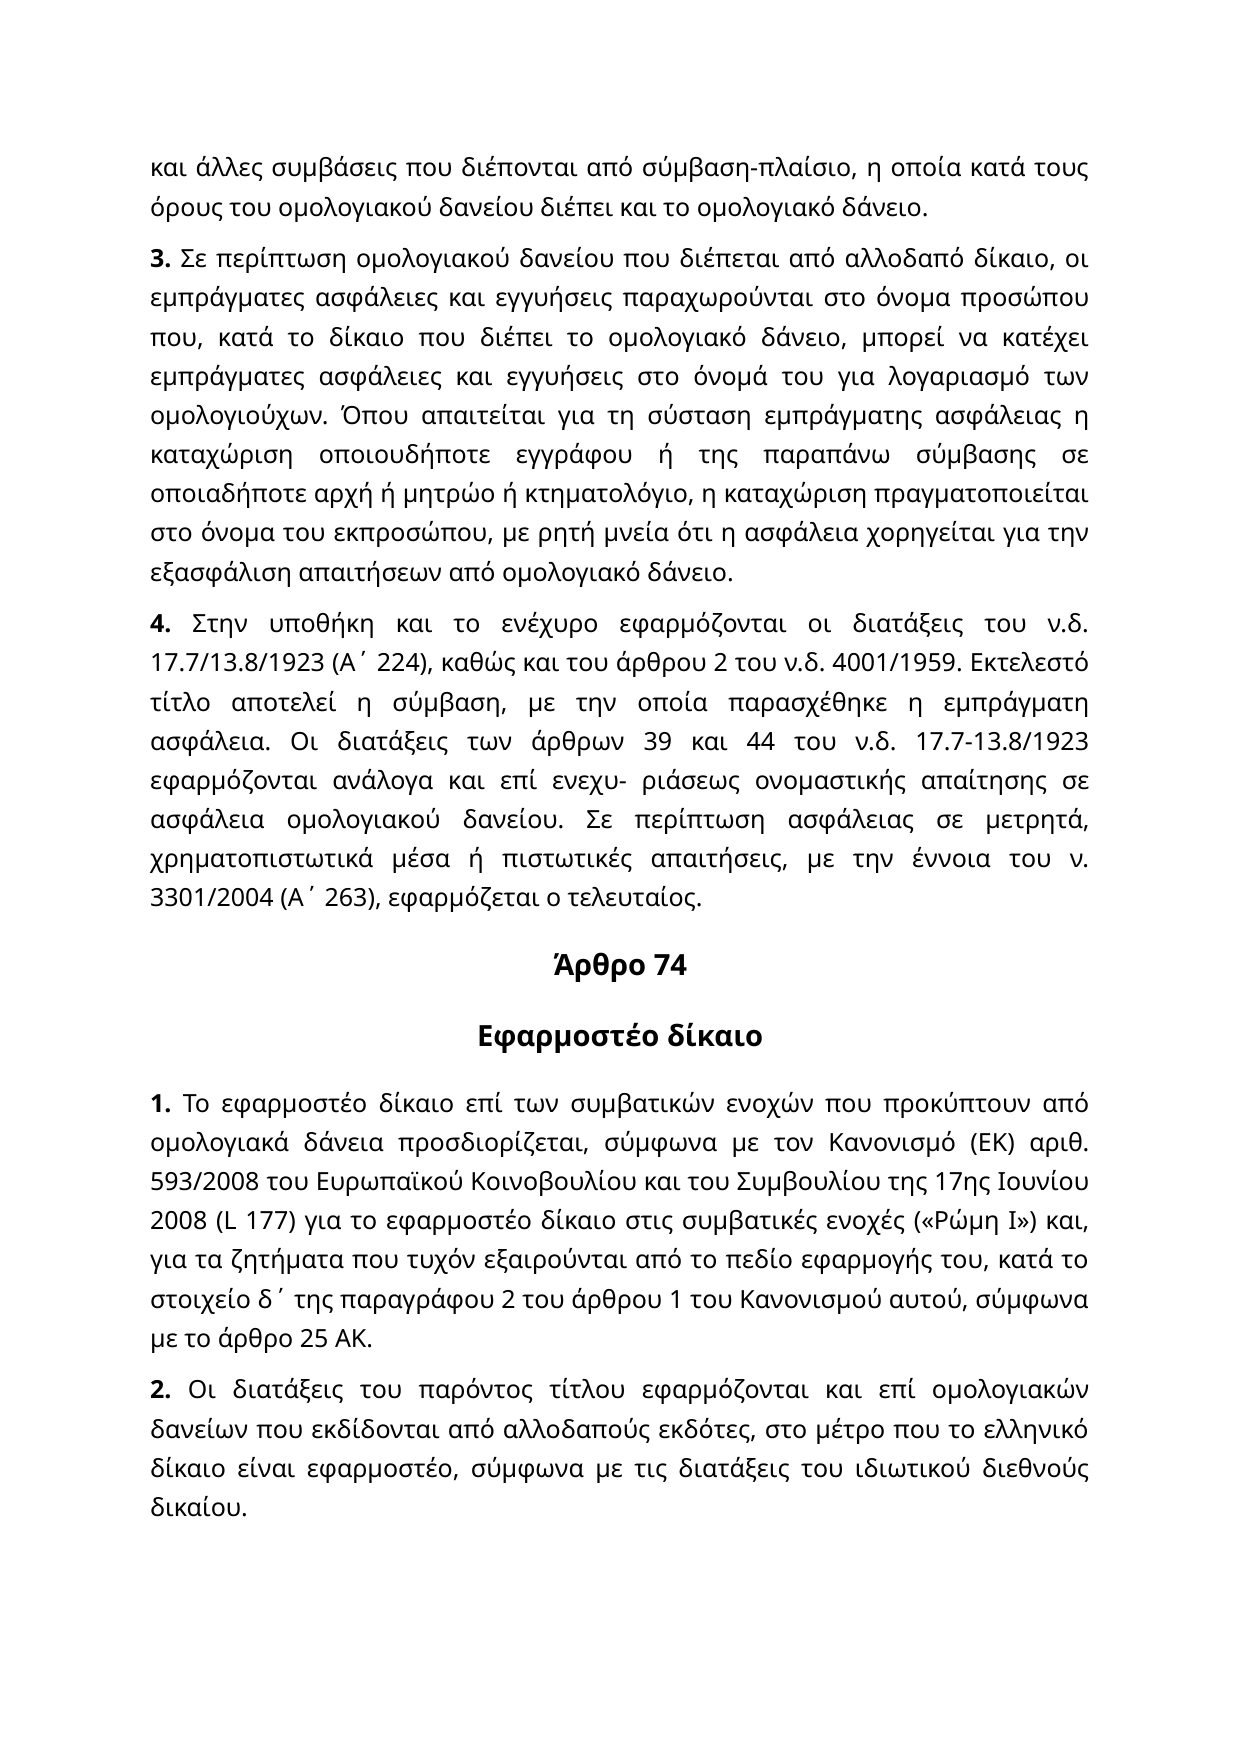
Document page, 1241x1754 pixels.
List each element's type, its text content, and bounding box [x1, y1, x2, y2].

subtitle Άρθρο 74 [150, 944, 1090, 984]
text 3. Σε περίπτωση ομολογιακού δανείου που διέπεται από αλλοδαπό δίκαιο, οι εμπράγματες ασφάλειες και εγγυήσεις παραχωρούνται στο όνομα προσώπου που, κατά το δίκαιο που διέπει το ομολογιακό δάνειο, μπορεί να κατέχει εμπράγματες ασφάλειες και εγγυήσεις στο όνομά του για λογαριασμό των ομολογιούχων. Όπου απαιτείται για τη σύσταση εμπράγματης ασφάλειας η καταχώριση οποιουδήποτε εγγράφου ή της παραπάνω σύμβασης σε οποιαδήποτε αρχή ή μητρώο ή κτηματολόγιο, η καταχώριση πραγματοποιείται στο όνομα του εκπροσώπου, με ρητή μνεία ότι η ασφάλεια χορηγείται για την εξασφάλιση απαιτήσεων από ομολογιακό δάνειο. [150, 241, 1090, 588]
text 2. Οι διατάξεις του παρόντος τίτλου εφαρμόζονται και επί ομολογιακών δανείων που εκδίδονται από αλλοδαπούς εκδότες, στο μέτρο που το ελληνικό δίκαιο είναι εφαρμοστέο, σύμφωνα με τις διατάξεις του ιδιωτικού διεθνούς δικαίου. [150, 1372, 1090, 1524]
subtitle Εφαρμοστέο δίκαιο [150, 1015, 1090, 1054]
text 1. Το εφαρμοστέο δίκαιο επί των συμβατικών ενοχών που προκύπτουν από ομολογιακά δάνεια προσδιορίζεται, σύμφωνα με τον Κανονισμό (ΕΚ) αριθ. 593/2008 του Ευρωπαϊκού Κοινοβουλίου και του Συμβουλίου της 17ης Ιουνίου 2008 (L 177) για το εφαρμοστέο δίκαιο στις συμβατικές ενοχές («Ρώμη Ι») και, για τα ζητήματα που τυχόν εξαιρούνται από το πεδίο εφαρμογής του, κατά το στοιχείο δ΄ της παραγράφου 2 του άρθρου 1 του Κανονισμού αυτού, σύμφωνα με το άρθρο 25 ΑΚ. [150, 1085, 1090, 1354]
text και άλλες συμβάσεις που διέπονται από σύμβαση-πλαίσιο, η οποία κατά τους όρους του ομολογιακού δανείου διέπει και το ομολογιακό δάνειο. [150, 150, 1090, 223]
text 4. Στην υποθήκη και το ενέχυρο εφαρμόζονται οι διατάξεις του ν.δ. 17.7/13.8/1923 (Α΄ 224), καθώς και του άρθρου 2 του ν.δ. 4001/1959. Εκτελεστό τίτλο αποτελεί η σύμβαση, με την οποία παρασχέθηκε η εμπράγματη ασφάλεια. Οι διατάξεις των άρθρων 39 και 44 του ν.δ. 17.7-13.8/1923 εφαρμόζονται ανάλογα και επί ενεχυ- ριάσεως ονομαστικής απαίτησης σε ασφάλεια ομολογιακού δανείου. Σε περίπτωση ασφάλειας σε μετρητά, χρηματοπιστωτικά μέσα ή πιστωτικές απαιτήσεις, με την έννοια του ν. 3301/2004 (Α΄ 263), εφαρμόζεται ο τελευταίος. [150, 606, 1090, 914]
